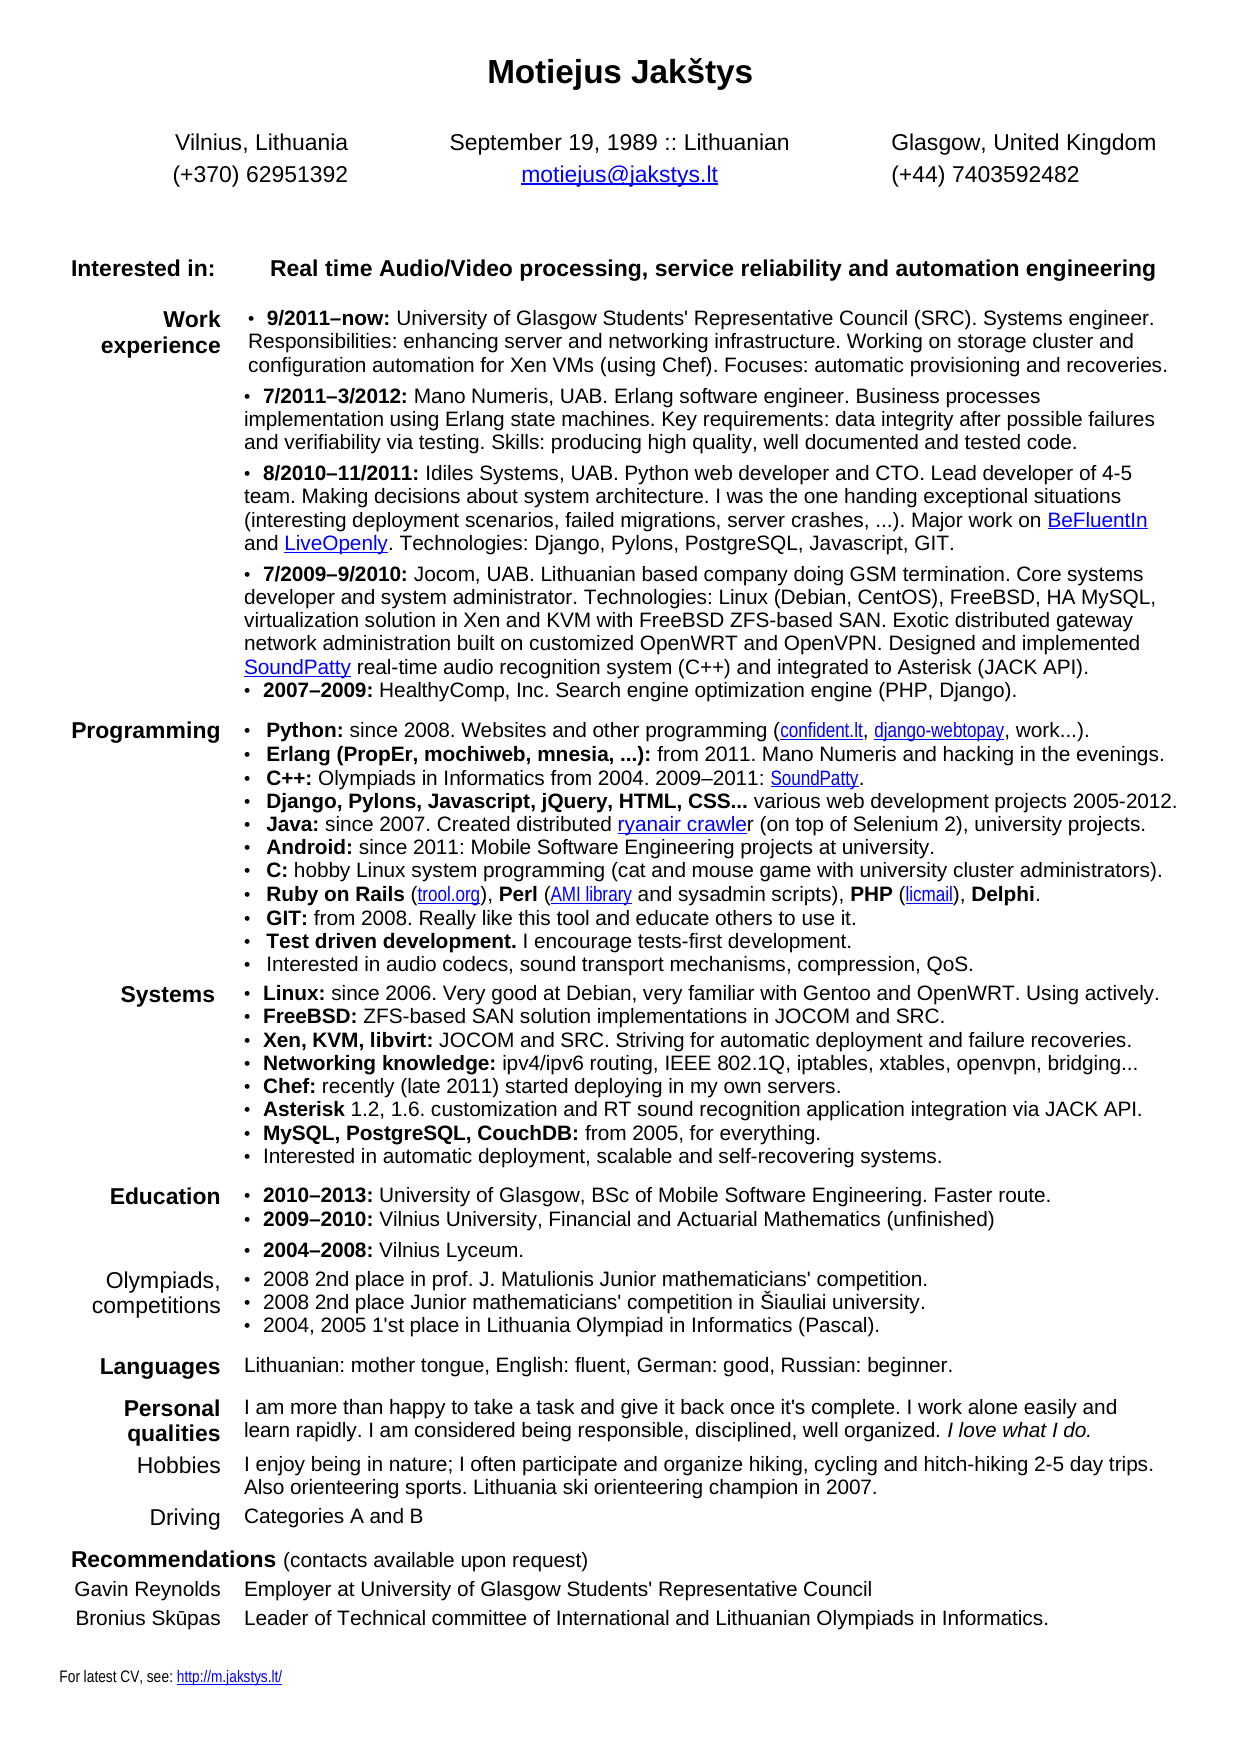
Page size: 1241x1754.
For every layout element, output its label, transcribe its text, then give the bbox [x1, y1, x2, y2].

table_cell [59, 1533, 232, 1544]
table_cell [232, 284, 1181, 304]
table_cell motiejus@jakstys.lt [360, 159, 879, 190]
table_cell [232, 1340, 1181, 1351]
table_cell Personal qualities [59, 1393, 232, 1449]
table_cell Recommendations (contacts available upon request) [59, 1544, 1181, 1575]
table_header September 19, 1989 :: Lithuanian [360, 127, 879, 158]
table_cell I enjoy being in nature; I often participate and organize hiking, cycling and hitch-hiking 2-5 day trips. Also orienteering sports. Lithuania ski orienteering champion in 2007. [232, 1449, 1181, 1502]
table_cell Leader of Technical committee of International and Lithuanian Olympiads in Informatics. [232, 1604, 1181, 1633]
table_cell Real time Audio/Video processing, service reliability and automation engineering [258, 253, 1181, 284]
table_header Glasgow, United Kingdom [879, 127, 1181, 158]
table_cell [232, 705, 1181, 715]
table_cell Driving [59, 1502, 232, 1533]
table_cell [232, 1171, 1181, 1181]
table_cell Gavin Reynolds [59, 1575, 232, 1604]
table_cell [59, 1382, 232, 1392]
text Motiejus Jakštys [71, 53, 1169, 90]
table_cell 2008 2nd place in prof. J. Matulionis Junior mathematicians' competition. 2008 2nd place Junior mathematicians' competition in Šiauliai university. 2004, 2005 1'st place in Lithuania Olympiad in Informatics (Pascal). [232, 1264, 1181, 1340]
table_cell [59, 284, 232, 304]
table_cell Olympiads, competitions [59, 1264, 232, 1340]
table_cell Employer at University of Glasgow Students' Representative Council [232, 1575, 1181, 1604]
table_cell [59, 705, 232, 715]
table_cell Interested in: [59, 253, 258, 284]
table_cell Categories A and B [232, 1502, 1181, 1533]
table_cell [232, 1533, 1181, 1544]
table_cell 9/2011–now: University of Glasgow Students' Representative Council (SRC). Systems engineer. Responsibilities: enhancing server and networking infrastructure. Working on storage cluster and configuration automation for Xen VMs (using Chef). Focuses: automatic provisioning and recoveries. 7/2011–3/2012: Mano Numeris, UAB. Erlang software engineer. Business processes implementation using Erlang state machines. Key requirements: data integrity after possible failures and verifiability via testing. Skills: producing high quality, well documented and tested code. 8/2010–11/2011: Idiles Systems, UAB. Python web developer and CTO. Lead developer of 4-5 team. Making decisions about system architecture. I was the one handing exceptional situations (interesting deployment scenarios, failed migrations, server crashes, ...). Major work on BeFluentIn and LiveOpenly. Technologies: Django, Pylons, PostgreSQL, Javascript, GIT. 7/2009–9/2010: Jocom, UAB. Lithuanian based company doing GSM termination. Core systems developer and system administrator. Technologies: Linux (Debian, CentOS), FreeBSD, HA MySQL, virtualization solution in Xen and KVM with FreeBSD ZFS-based SAN. Exotic distributed gateway network administration built on customized OpenWRT and OpenVPN. Designed and implemented SoundPatty real-time audio recognition system (C++) and integrated to Asterisk (JACK API). 2007–2009: HealthyComp, Inc. Search engine optimization engine (PHP, Django). [232, 304, 1181, 705]
table_cell 2010–2013: University of Glasgow, BSc of Mobile Software Engineering. Faster route. 2009–2010: Vilnius University, Financial and Actuarial Mathematics (unfinished) 2004–2008: Vilnius Lyceum. [232, 1181, 1181, 1264]
table_cell Lithuanian: mother tongue, English: fluent, German: good, Russian: beginner. [232, 1351, 1181, 1382]
table_header Vilnius, Lithuania [59, 127, 359, 158]
table_cell Programming [59, 715, 232, 979]
table_cell Python: since 2008. Websites and other programming (confident.lt, django-webtopay, work...). Erlang (PropEr, mochiweb, mnesia, ...): from 2011. Mano Numeris and hacking in the evenings. C++: Olympiads in Informatics from 2004. 2009‒2011: SoundPatty. Django, Pylons, Javascript, jQuery, HTML, CSS... various web development projects 2005-2012. Java: since 2007. Created distributed ryanair crawler (on top of Selenium 2), university projects. Android: since 2011: Mobile Software Engineering projects at university. C: hobby Linux system programming (cat and mouse game with university cluster administrators). Ruby on Rails (trool.org), Perl (AMI library and sysadmin scripts), PHP (licmail), Delphi. GIT: from 2008. Really like this tool and educate others to use it. Test driven development. I encourage tests-first development. Interested in audio codecs, sound transport mechanisms, compression, QoS. [232, 715, 1181, 979]
table_cell [59, 1340, 232, 1351]
table_cell [59, 221, 1181, 252]
table_cell [232, 1382, 1181, 1392]
table_cell Languages [59, 1351, 232, 1382]
table_cell [59, 190, 1181, 221]
table_cell Systems [59, 979, 232, 1171]
table_cell Work experience [59, 304, 232, 705]
table_cell Linux: since 2006. Very good at Debian, very familiar with Gentoo and OpenWRT. Using actively. FreeBSD: ZFS-based SAN solution implementations in JOCOM and SRC. Xen, KVM, libvirt: JOCOM and SRC. Striving for automatic deployment and failure recoveries. Networking knowledge: ipv4/ipv6 routing, IEEE 802.1Q, iptables, xtables, openvpn, bridging... Chef: recently (late 2011) started deploying in my own servers. Asterisk 1.2, 1.6. customization and RT sound recognition application integration via JACK API. MySQL, PostgreSQL, CouchDB: from 2005, for everything. Interested in automatic deployment, scalable and self-recovering systems. [232, 979, 1181, 1171]
table_cell Bronius Skūpas [59, 1604, 232, 1633]
table_cell I am more than happy to take a task and give it back once it's complete. I work alone easily and learn rapidly. I am considered being responsible, disciplined, well organized. I love what I do. [232, 1393, 1181, 1449]
table_cell Education [59, 1181, 232, 1264]
table_cell [59, 1171, 232, 1181]
table_cell (+44) 7403592482 [879, 159, 1181, 190]
table_cell (+370) 62951392 [59, 159, 359, 190]
table_cell Hobbies [59, 1449, 232, 1502]
